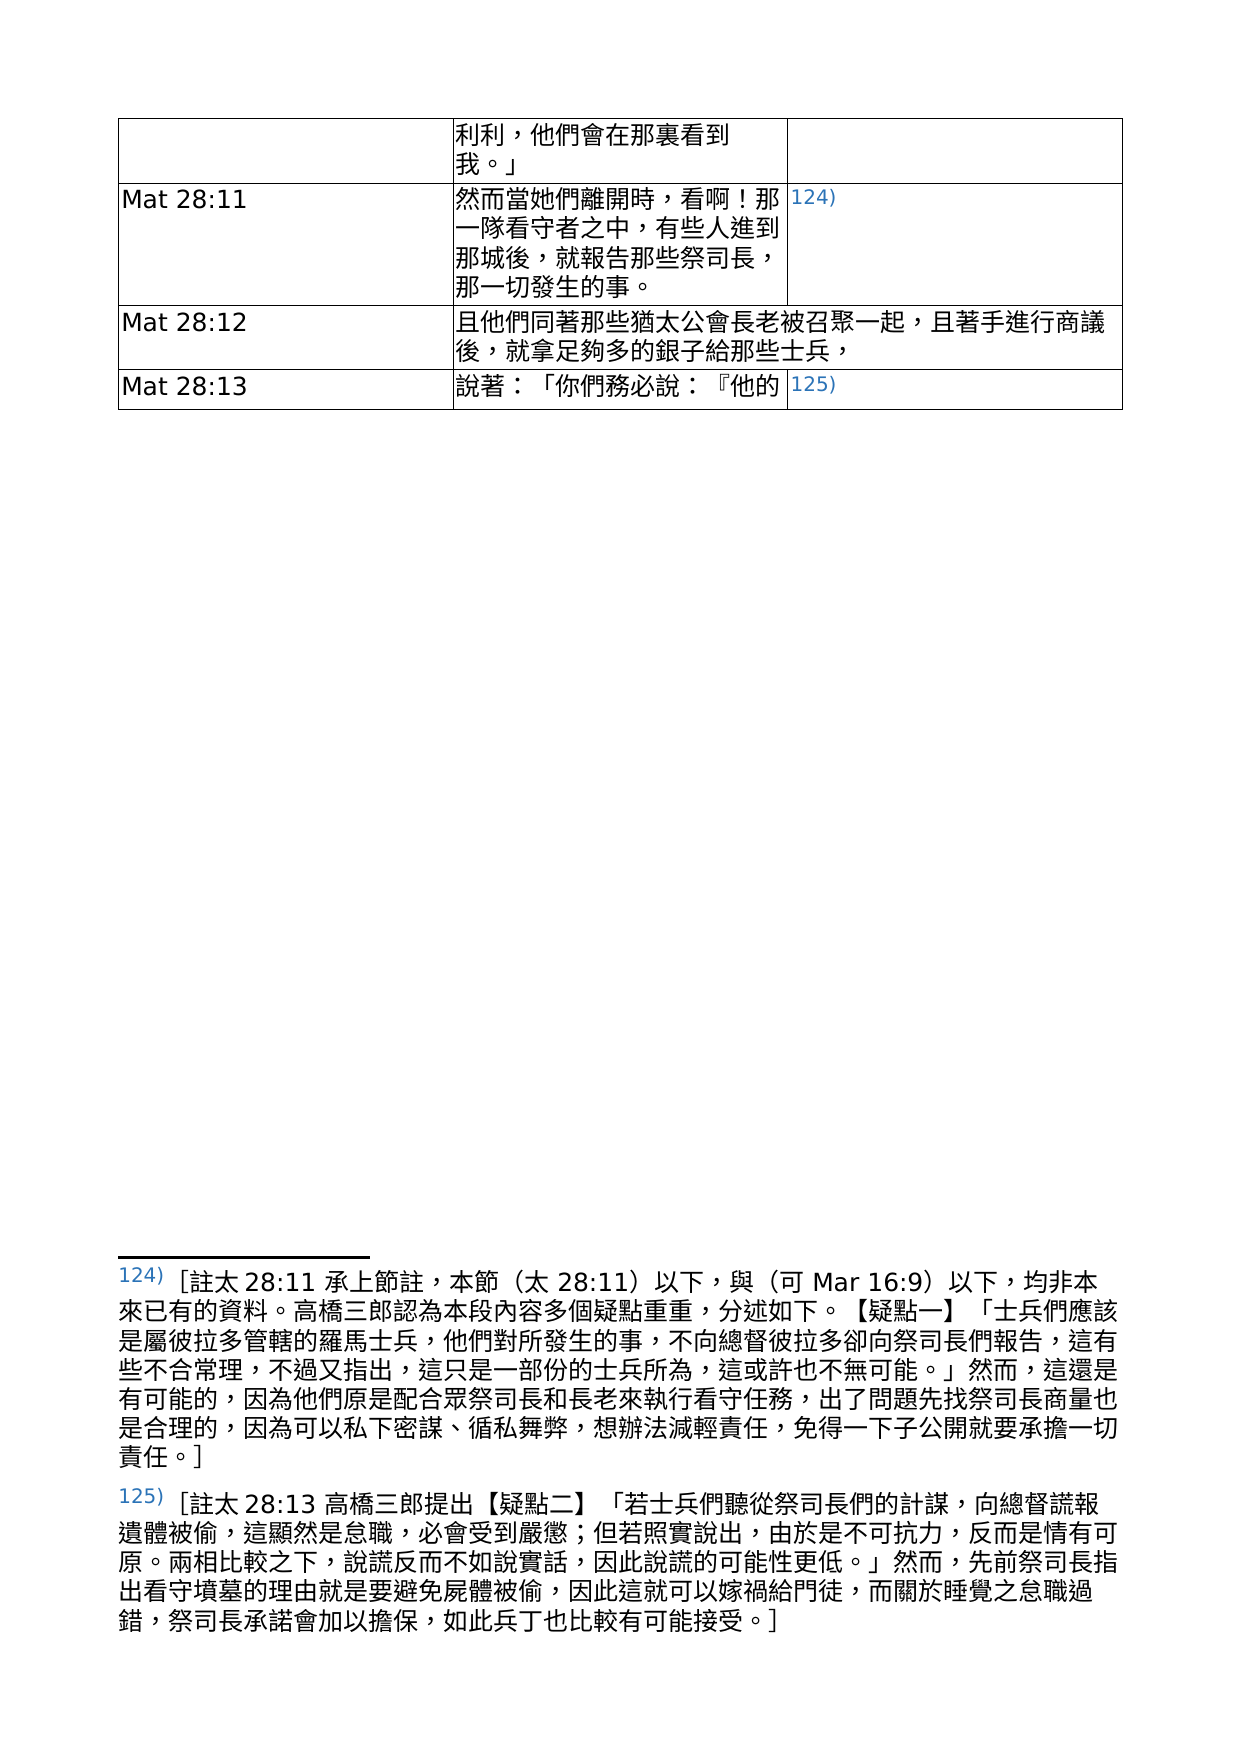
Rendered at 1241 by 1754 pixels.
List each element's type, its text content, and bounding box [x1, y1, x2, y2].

table_cell Mat 28:12 [119, 306, 453, 369]
table_cell 然而當她們離開時，看啊！那一隊看守者之中，有些人進到那城後，就報告那些祭司長，那一切發生的事。 [454, 184, 787, 305]
table_cell Mat 28:13 [119, 370, 453, 409]
table_cell 且他們同著那些猶太公會長老被召聚一起，且著手進行商議後，就拿足夠多的銀子給那些士兵， [454, 306, 1122, 369]
table_cell 說著：「你們務必說：『他的 [454, 370, 787, 409]
table_cell Mat 28:11 [119, 184, 453, 305]
table_cell [788, 370, 1122, 409]
table_cell 利利，他們會在那裏看到我。」 [454, 119, 787, 182]
table_cell [788, 184, 1122, 305]
table_cell [788, 119, 1122, 182]
table_cell [119, 119, 453, 182]
